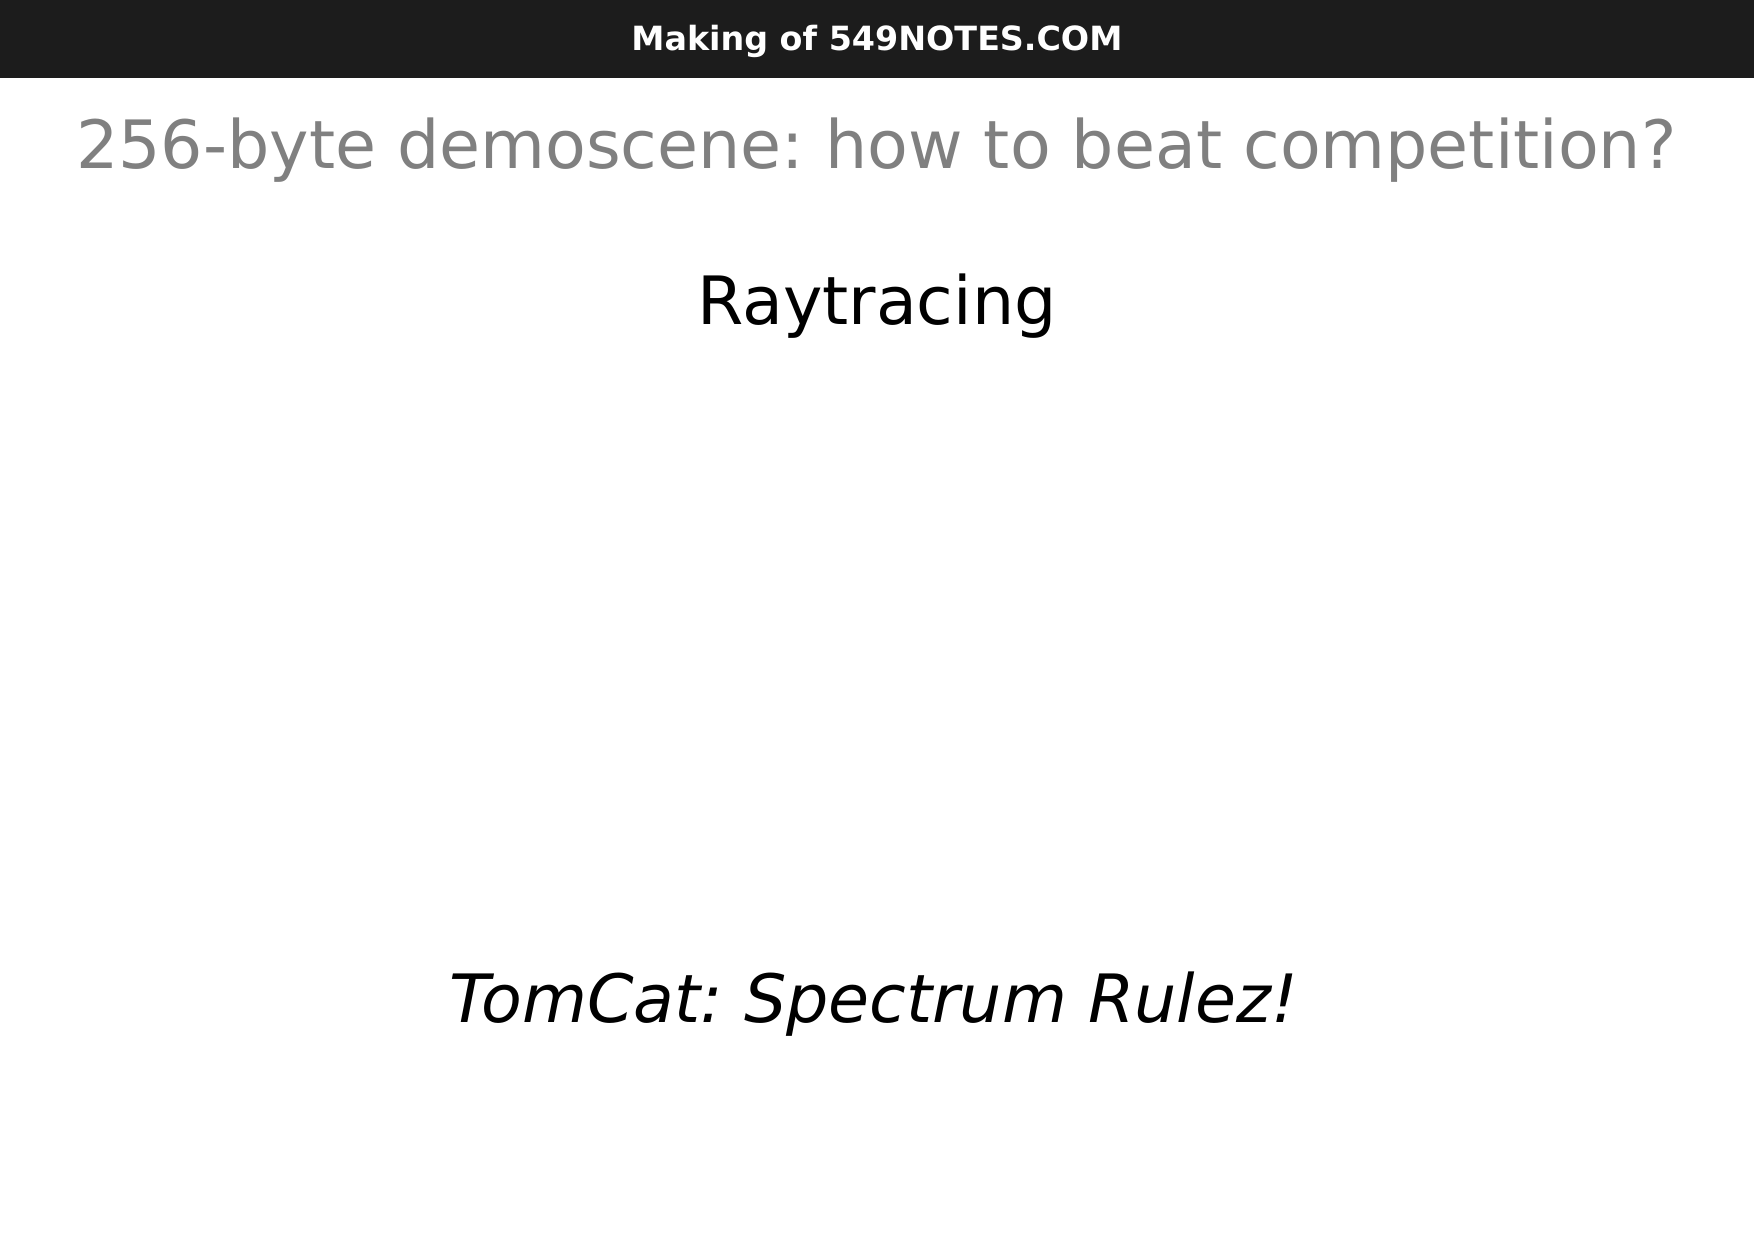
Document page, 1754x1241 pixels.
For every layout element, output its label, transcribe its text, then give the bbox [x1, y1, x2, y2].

text Raytracing [0, 262, 1754, 340]
text TomCat: Spectrum Rulez! [0, 961, 1754, 1038]
text 256-byte demoscene: how to beat competition? [0, 107, 1754, 185]
